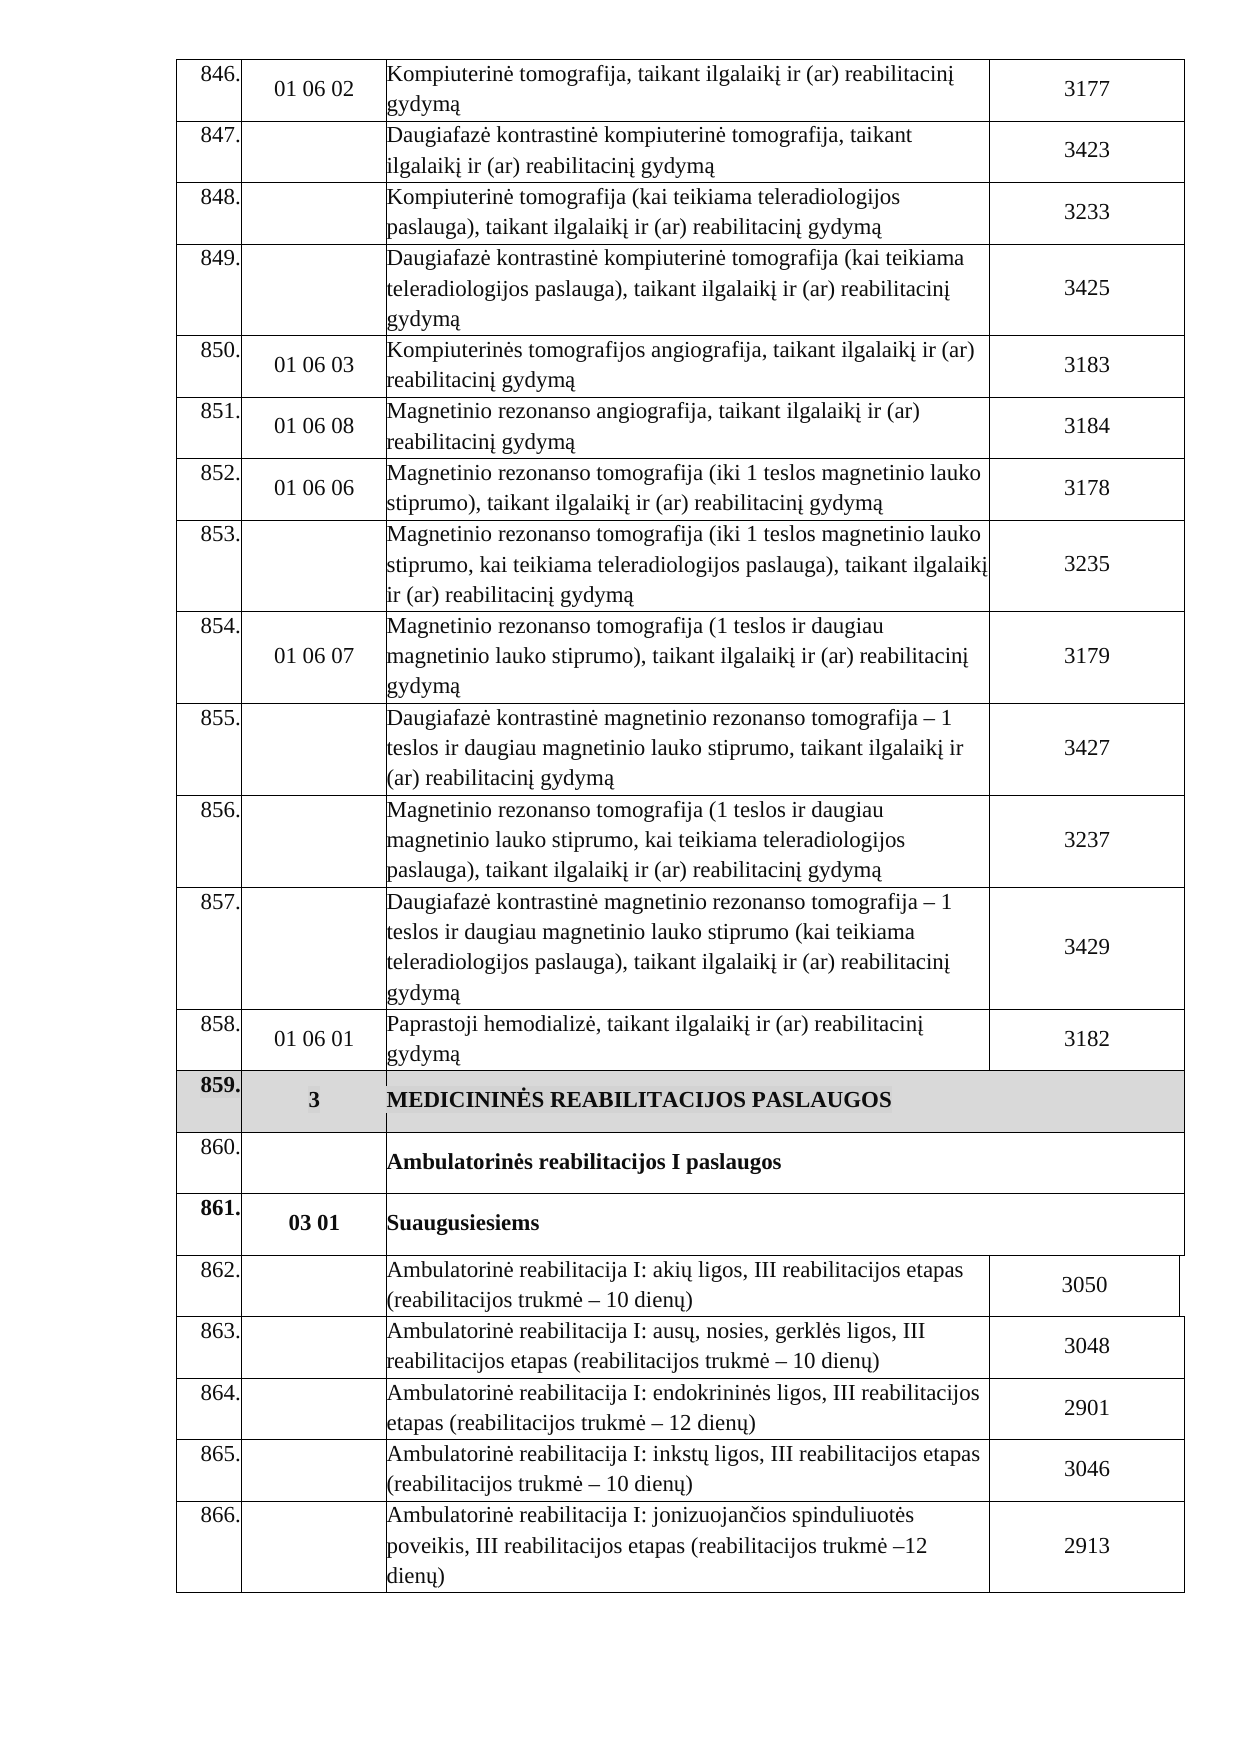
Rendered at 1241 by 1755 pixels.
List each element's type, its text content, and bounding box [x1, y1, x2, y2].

table_cell [1213, 520, 1230, 611]
table_cell MEDICININĖS REABILITACIJOS PASLAUGOS [387, 1071, 1184, 1132]
table_cell [242, 1133, 386, 1193]
table_cell [1185, 458, 1203, 519]
table_cell 849. [177, 245, 241, 335]
table_cell Kompiuterinė tomografija, taikant ilgalaikį ir (ar) reabilitacinį gydymą [387, 60, 989, 121]
table_cell [1213, 458, 1230, 519]
table_cell [1230, 703, 1240, 795]
table_cell [1203, 611, 1208, 703]
table_cell [242, 183, 386, 243]
table_cell [1185, 1378, 1203, 1439]
table_cell 866. [177, 1502, 241, 1592]
table_cell 3046 [990, 1440, 1184, 1501]
table_cell [1203, 335, 1208, 397]
table_cell [1203, 703, 1208, 795]
table_cell [242, 888, 386, 1009]
table_cell [1185, 1439, 1203, 1501]
table_cell [1230, 1501, 1240, 1592]
table_cell [1203, 397, 1208, 458]
table_cell [1185, 397, 1203, 458]
table_cell Paprastoji hemodializė, taikant ilgalaikį ir (ar) reabilitacinį gydymą [387, 1010, 989, 1070]
table_cell [1185, 795, 1203, 887]
table_cell [1208, 397, 1213, 458]
table_cell [1208, 795, 1213, 887]
table_cell [1213, 887, 1230, 1009]
table_cell [1213, 121, 1230, 182]
table_cell 3179 [990, 612, 1184, 703]
table_cell [1230, 244, 1240, 335]
table_cell [1230, 1255, 1240, 1316]
table_cell [1185, 1070, 1203, 1132]
table_cell [1203, 1316, 1208, 1378]
table_cell Magnetinio rezonanso tomografija (iki 1 teslos magnetinio lauko stiprumo), taikant ilgalaikį ir (ar) reabilitacinį gydymą [387, 459, 989, 519]
table_cell Daugiafazė kontrastinė kompiuterinė tomografija (kai teikiama teleradiologijos paslauga), taikant ilgalaikį ir (ar) reabilitacinį gydymą [387, 245, 989, 335]
table_cell Daugiafazė kontrastinė magnetinio rezonanso tomografija – 1 teslos ir daugiau magnetinio lauko stiprumo, taikant ilgalaikį ir (ar) reabilitacinį gydymą [387, 704, 989, 795]
table_cell 846. 7 [177, 60, 241, 121]
table_cell 03 01 [242, 1194, 386, 1255]
table_cell [1213, 1316, 1230, 1378]
table_cell 3048 [990, 1317, 1184, 1378]
table_cell [1208, 1255, 1213, 1316]
table_cell 861. [177, 1194, 241, 1255]
table_cell 862. [177, 1256, 241, 1316]
table_cell [1208, 1009, 1213, 1070]
table_cell [1213, 335, 1230, 397]
table_cell [1185, 335, 1203, 397]
table_cell [1213, 1255, 1230, 1316]
table_cell 01 06 01 [242, 1010, 386, 1070]
table_cell [1208, 121, 1213, 182]
table_cell [1208, 1070, 1213, 1132]
table_cell [1230, 520, 1240, 611]
table_cell [1230, 59, 1240, 121]
table_cell 3235 [990, 521, 1184, 611]
table_cell [242, 1502, 386, 1592]
table_cell 863. [177, 1317, 241, 1378]
table_cell [1185, 1501, 1203, 1592]
table_cell [1230, 1378, 1240, 1439]
table_cell [1230, 1009, 1240, 1070]
table_cell [1230, 458, 1240, 519]
table_cell [1203, 520, 1208, 611]
table_cell Magnetinio rezonanso tomografija (1 teslos ir daugiau magnetinio lauko stiprumo), taikant ilgalaikį ir (ar) reabilitacinį gydymą [387, 612, 989, 703]
table_cell [1213, 1132, 1230, 1193]
table_cell [1208, 1132, 1213, 1193]
table_cell [1213, 397, 1230, 458]
table_cell 01 06 02 [242, 60, 386, 121]
table_cell [1203, 1255, 1208, 1316]
table_cell [1208, 1501, 1213, 1592]
table_cell [1213, 244, 1230, 335]
table_cell Daugiafazė kontrastinė kompiuterinė tomografija, taikant ilgalaikį ir (ar) reabilitacinį gydymą [387, 122, 989, 182]
table_cell [1213, 182, 1230, 243]
table_cell [1213, 1439, 1230, 1501]
table_cell [242, 521, 386, 611]
table_cell Ambulatorinė reabilitacija I: akių ligos, III reabilitacijos etapas (reabilitacijos trukmė – 10 dienų) [387, 1256, 989, 1316]
table_cell Suaugusiesiems [387, 1194, 1184, 1255]
table_cell Kompiuterinė tomografija (kai teikiama teleradiologijos paslauga), taikant ilgalaikį ir (ar) reabilitacinį gydymą [387, 183, 989, 243]
table_cell [1185, 1132, 1203, 1193]
table_cell [242, 704, 386, 795]
table_cell 850. . [177, 336, 241, 397]
table_cell [1230, 397, 1240, 458]
table_cell 858. . [177, 1010, 241, 1070]
table_cell 859. 7 [177, 1071, 241, 1132]
table_cell [1213, 1378, 1230, 1439]
table_cell [1203, 244, 1208, 335]
table_cell 3427 [990, 704, 1184, 795]
table_cell [1213, 795, 1230, 887]
table_cell [1185, 703, 1203, 795]
table_cell [1208, 611, 1213, 703]
table_cell 01 06 03 [242, 336, 386, 397]
table_cell [1208, 458, 1213, 519]
table_cell [242, 1317, 386, 1378]
table_cell 3429 [990, 888, 1184, 1009]
table_cell [1230, 887, 1240, 1009]
table_cell [1185, 1009, 1203, 1070]
table_cell [1203, 59, 1208, 121]
table_cell 3182 [990, 1010, 1184, 1070]
table_cell 2901 [990, 1379, 1184, 1439]
table_cell Ambulatorinė reabilitacija I: ausų, nosies, gerklės ligos, III reabilitacijos etapas (reabilitacijos trukmė – 10 dienų) [387, 1317, 989, 1378]
table_cell 3183 [990, 336, 1184, 397]
table_cell [1203, 1009, 1208, 1070]
table_cell [1213, 611, 1230, 703]
table_cell [1203, 795, 1208, 887]
table_cell [1230, 1439, 1240, 1501]
table_cell [1213, 1070, 1230, 1132]
table_cell [1185, 887, 1203, 1009]
table_cell Magnetinio rezonanso angiografija, taikant ilgalaikį ir (ar) reabilitacinį gydymą [387, 398, 989, 458]
table_cell 856. 7 [177, 796, 241, 887]
table_cell [1213, 59, 1230, 121]
table_cell 848. [177, 183, 241, 243]
table_cell [242, 245, 386, 335]
table_cell [242, 796, 386, 887]
table_cell 860. [177, 1133, 241, 1193]
table_cell [242, 122, 386, 182]
table_cell Ambulatorinės reabilitacijos I paslaugos [387, 1133, 1184, 1193]
table_cell Ambulatorinė reabilitacija I: inkstų ligos, III reabilitacijos etapas (reabilitacijos trukmė – 10 dienų) [387, 1440, 989, 1501]
table_cell [1208, 887, 1213, 1009]
table_cell [1230, 335, 1240, 397]
table_cell [1208, 703, 1213, 795]
table_cell Kompiuterinės tomografijos angiografija, taikant ilgalaikį ir (ar) reabilitacinį gydymą [387, 336, 989, 397]
table_cell [1203, 121, 1208, 182]
table_cell [1203, 1378, 1208, 1439]
table_cell Ambulatorinė reabilitacija I: endokrininės ligos, III reabilitacijos etapas (reabilitacijos trukmė – 12 dienų) [387, 1379, 989, 1439]
table_cell [1184, 1255, 1203, 1316]
table_cell 3423 [990, 122, 1184, 182]
table_cell 3233 [990, 183, 1184, 243]
table_cell 865. [177, 1440, 241, 1501]
table_cell 853. [177, 521, 241, 611]
table_cell [1230, 611, 1240, 703]
table_cell 3425 [990, 245, 1184, 335]
table_cell [1180, 1256, 1184, 1316]
table_cell [1230, 1132, 1240, 1193]
table_cell 864. [177, 1379, 241, 1439]
table_cell [1185, 244, 1203, 335]
table_cell [1230, 182, 1240, 243]
table_cell [1203, 1439, 1208, 1501]
table_cell [1185, 520, 1203, 611]
table_cell [1213, 1009, 1230, 1070]
table_cell 857. . [177, 888, 241, 1009]
table_cell 3177 [990, 60, 1184, 121]
table_cell [1208, 244, 1213, 335]
table_cell [1208, 1439, 1213, 1501]
table_cell [1185, 121, 1203, 182]
table_cell [1203, 1132, 1208, 1193]
table_cell [1203, 1070, 1208, 1132]
table_cell 01 06 08 [242, 398, 386, 458]
table_cell 847. [177, 122, 241, 182]
table_cell Ambulatorinė reabilitacija I: jonizuojančios spinduliuotės poveikis, III reabilitacijos etapas (reabilitacijos trukmė –12 dienų) [387, 1502, 989, 1592]
table_cell 854. . [177, 612, 241, 703]
table_cell [1208, 1193, 1213, 1255]
table_cell 3184 [990, 398, 1184, 458]
table_cell [1208, 182, 1213, 243]
table_cell 01 06 07 [242, 612, 386, 703]
table_cell [1203, 887, 1208, 1009]
table_cell [1203, 458, 1208, 519]
table_cell Magnetinio rezonanso tomografija (1 teslos ir daugiau magnetinio lauko stiprumo, kai teikiama teleradiologijos paslauga), taikant ilgalaikį ir (ar) reabilitacinį gydymą [387, 796, 989, 887]
table_cell 3178 [990, 459, 1184, 519]
table_cell 01 06 06 [242, 459, 386, 519]
table_cell Daugiafazė kontrastinė magnetinio rezonanso tomografija – 1 teslos ir daugiau magnetinio lauko stiprumo (kai teikiama teleradiologijos paslauga), taikant ilgalaikį ir (ar) reabilitacinį gydymą [387, 888, 989, 1009]
table_cell [1208, 335, 1213, 397]
table_cell [1185, 1193, 1203, 1255]
table_cell 3 [242, 1071, 386, 1132]
table_cell [1213, 1501, 1230, 1592]
table_cell [1208, 1316, 1213, 1378]
table_cell [1203, 182, 1208, 243]
table_cell [1230, 1070, 1240, 1132]
table_cell [1213, 703, 1230, 795]
table_cell [1185, 1316, 1203, 1378]
table_cell 3237 [990, 796, 1184, 887]
table_cell [1203, 1501, 1208, 1592]
table_cell [242, 1440, 386, 1501]
table_cell [242, 1256, 386, 1316]
table_cell 2913 [990, 1502, 1184, 1592]
table_cell [1185, 182, 1203, 243]
table_cell [242, 1379, 386, 1439]
table_cell 852. [177, 459, 241, 519]
table_cell [1208, 520, 1213, 611]
table_cell [1203, 1193, 1208, 1255]
table_cell [1230, 795, 1240, 887]
table_cell [1230, 121, 1240, 182]
table_cell 3050 [990, 1256, 1179, 1316]
table_cell 855. [177, 704, 241, 795]
table_cell [1213, 1193, 1230, 1255]
table_cell [1185, 59, 1203, 121]
table_cell [1230, 1316, 1240, 1378]
table_cell [1185, 611, 1203, 703]
table_cell [1208, 59, 1213, 121]
table_cell 851. [177, 398, 241, 458]
table_cell [1230, 1193, 1240, 1255]
table_cell Magnetinio rezonanso tomografija (iki 1 teslos magnetinio lauko stiprumo, kai teikiama teleradiologijos paslauga), taikant ilgalaikį ir (ar) reabilitacinį gydymą [387, 521, 989, 611]
table_cell [1208, 1378, 1213, 1439]
